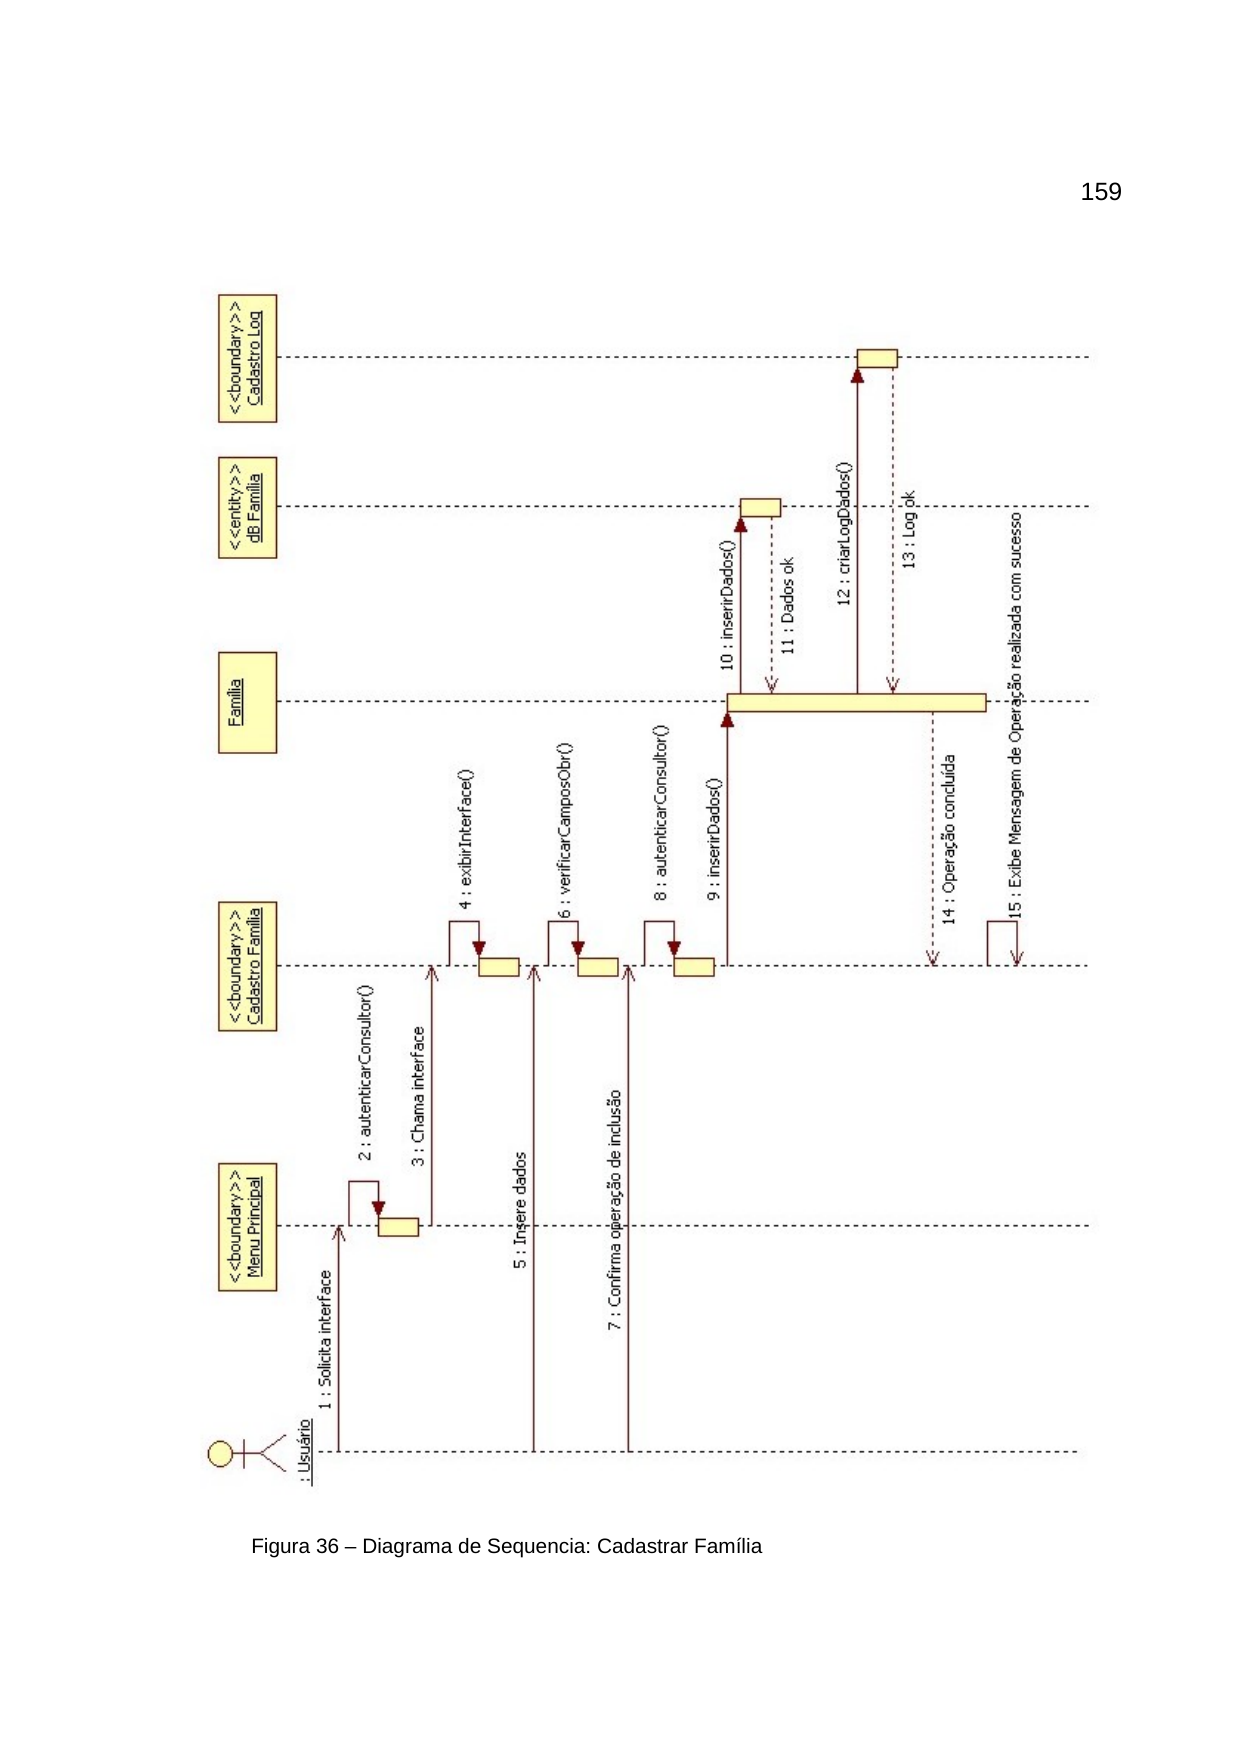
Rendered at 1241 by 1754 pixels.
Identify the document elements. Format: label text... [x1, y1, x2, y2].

text Figura 36 – Diagrama de Sequencia: Cadastrar Família [177, 1534, 1122, 1558]
picture [177, 265, 1123, 1534]
